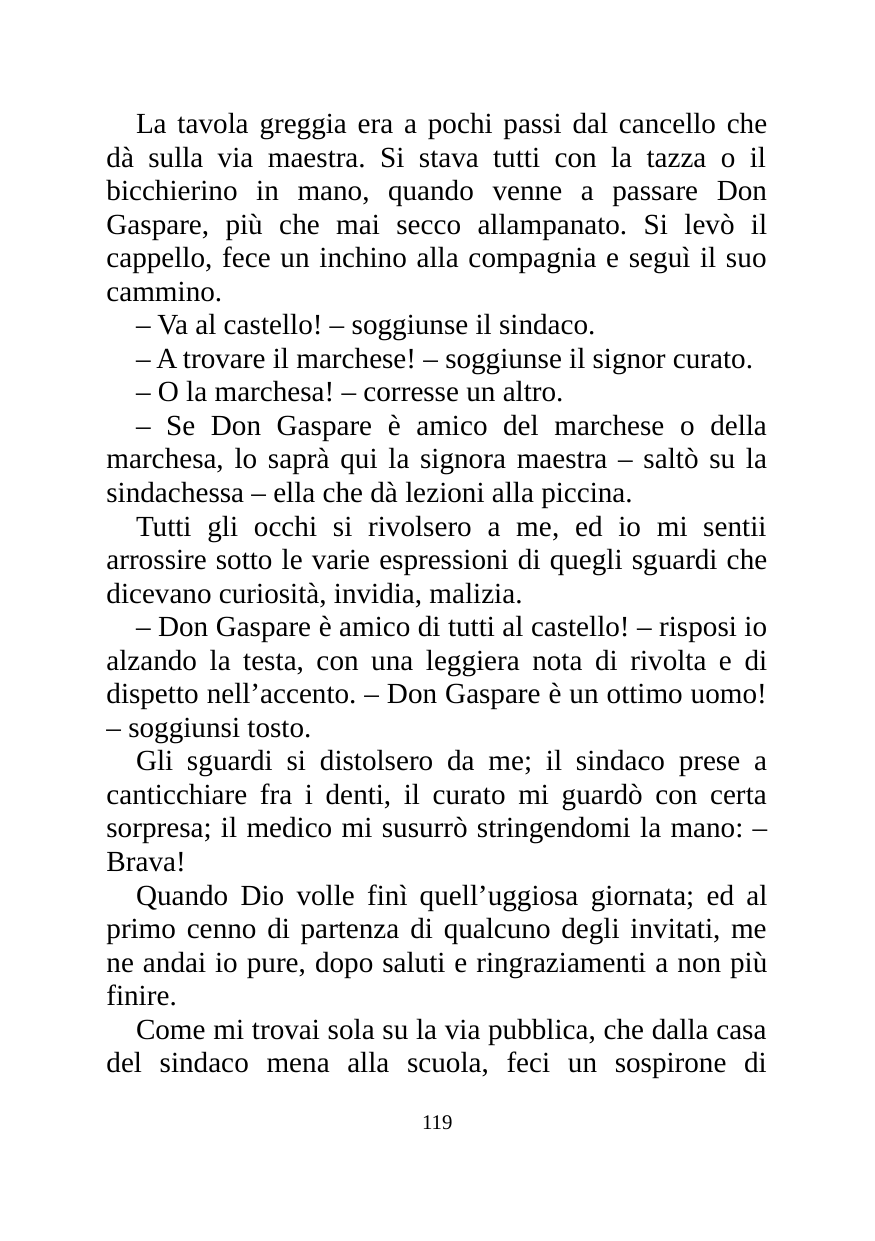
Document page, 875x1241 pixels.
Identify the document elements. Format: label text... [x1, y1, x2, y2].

text Tutti gli occhi si rivolsero a me, ed io mi sentii arrossire sotto le varie espressioni di quegli sguardi che dicevano curiosità, invidia, malizia. [106, 509, 768, 609]
text Gli sguardi si distolsero da me; il sindaco prese a canticchiare fra i denti, il curato mi guardò con certa sorpresa; il medico mi susurrò stringendomi la mano: – Brava! [106, 743, 768, 878]
text – O la marchesa! – corresse un altro. [106, 374, 768, 408]
text – A trovare il marchese! – soggiunse il signor curato. [106, 341, 768, 374]
text Come mi trovai sola su la via pubblica, che dalla casa del sindaco mena alla scuola, feci un sospirone di [106, 1012, 768, 1079]
text – Don Gaspare è amico di tutti al castello! – risposi io alzando la testa, con una leggiera nota di rivolta e di dispetto nell’accento. – Don Gaspare è un ottimo uomo! – soggiunsi tosto. [106, 609, 768, 743]
text La tavola greggia era a pochi passi dal cancello che dà sulla via maestra. Si stava tutti con la tazza o il bicchierino in mano, quando venne a passare Don Gaspare, più che mai secco allampanato. Si levò il cappello, fece un inchino alla compagnia e seguì il suo cammino. [106, 106, 768, 307]
text Quando Dio volle finì quell’uggiosa giornata; ed al primo cenno di partenza di qualcuno degli invitati, me ne andai io pure, dopo saluti e ringraziamenti a non più finire. [106, 878, 768, 1012]
text – Se Don Gaspare è amico del marchese o della marchesa, lo saprà qui la signora maestra – saltò su la sindachessa – ella che dà lezioni alla piccina. [106, 408, 768, 509]
text – Va al castello! – soggiunse il sindaco. [106, 307, 768, 341]
